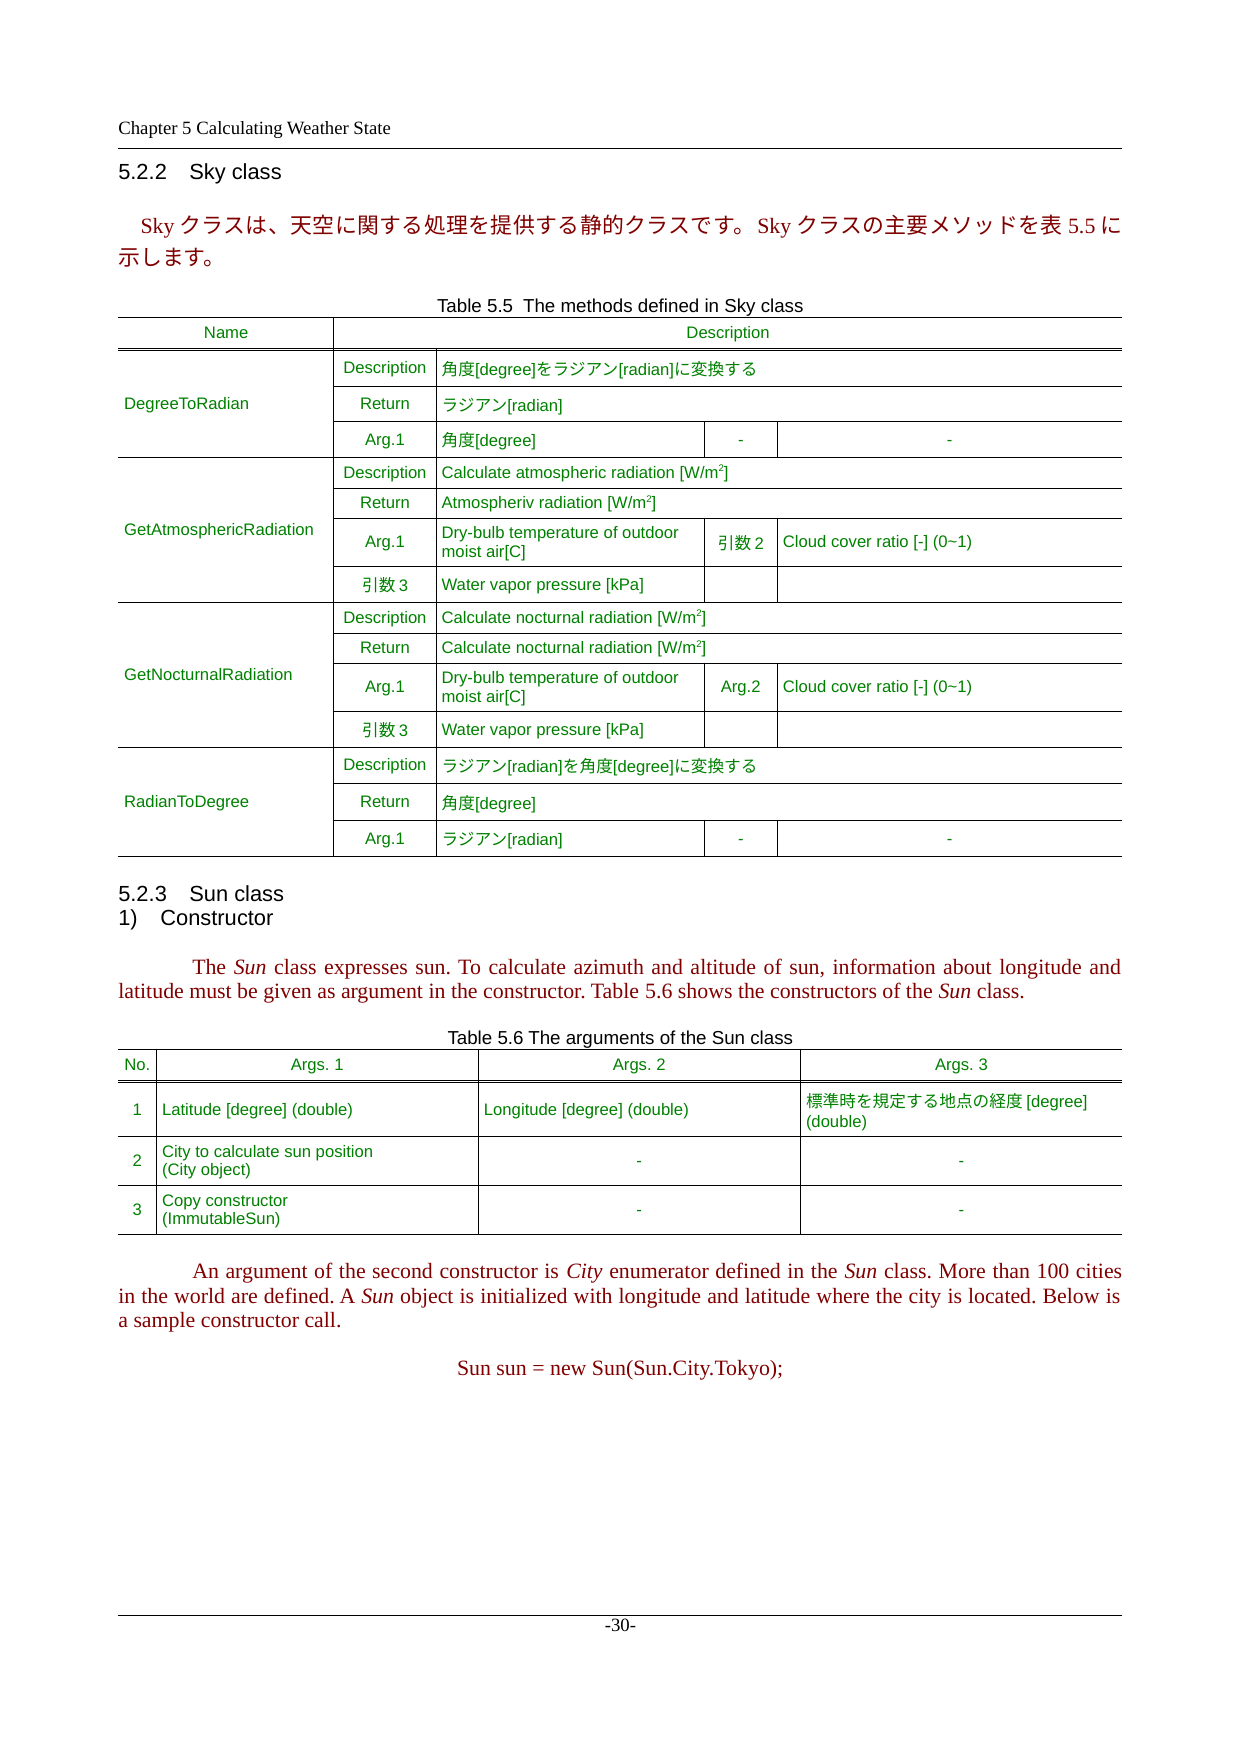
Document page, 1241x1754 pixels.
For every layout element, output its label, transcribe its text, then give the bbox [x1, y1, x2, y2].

table_cell - [479, 1186, 800, 1234]
table_cell Return [334, 387, 436, 421]
table_cell 2 [118, 1137, 156, 1185]
table_cell 1 [118, 1083, 156, 1136]
table_cell - [801, 1137, 1122, 1185]
table_header Args. 1 [157, 1050, 478, 1080]
subtitle Constructor [118, 906, 1122, 931]
table_cell Description [334, 748, 436, 783]
table_cell - [778, 821, 1122, 856]
table_cell Description [334, 351, 436, 386]
text Table 5.6 The arguments of the Sun class [118, 1028, 1122, 1048]
table_cell Dry-bulb temperature of outdoor moist air[C] [437, 664, 704, 711]
table_cell Calculate nocturnal radiation [W/m2] [437, 603, 1122, 632]
table_cell 標準時を規定する地点の経度 [degree] (double) [801, 1083, 1122, 1136]
table_cell Arg.1 [334, 519, 436, 566]
text Sun sun = new Sun(Sun.City.Tokyo); [118, 1356, 1122, 1381]
table_cell [778, 712, 1122, 747]
table_cell - [479, 1137, 800, 1185]
table_cell - [705, 821, 777, 856]
table_header Name [118, 318, 333, 348]
table_cell Water vapor pressure [kPa] [437, 567, 704, 602]
table_cell 角度[degree]をラジアン[radian]に変換する [437, 351, 1122, 386]
table_cell Latitude [degree] (double) [157, 1083, 478, 1136]
table_cell 3 [118, 1186, 156, 1234]
table_cell Return [334, 784, 436, 819]
table_cell Arg.1 [334, 422, 436, 457]
table_cell Cloud cover ratio [-] (0~1) [778, 519, 1122, 566]
table_cell - [705, 422, 777, 457]
table_cell - [801, 1186, 1122, 1234]
table_cell ラジアン[radian]を角度[degree]に変換する [437, 748, 1122, 783]
table_cell 引数3 [334, 567, 436, 602]
text Skyクラスは、天空に関する処理を提供する静的クラスです。Skyクラスの主要メソッドを表5.5に示します。 [118, 208, 1122, 271]
table_cell Description [334, 458, 436, 487]
text The Sun class expresses sun. To calculate azimuth and altitude of sun, information about longitude and latitude must be given as argument in the constructor. Table 5.6 shows the constructors of the Sun class. [118, 955, 1122, 1003]
table_header No. [118, 1050, 156, 1080]
text An argument of the second constructor is City enumerator defined in the Sun class. More than 100 cities in the world are defined. A Sun object is initialized with longitude and latitude where the city is located. Below is a sample constructor call. [118, 1259, 1122, 1332]
table_cell 引数2 [705, 519, 777, 566]
table_cell Longitude [degree] (double) [479, 1083, 800, 1136]
table_cell 角度[degree] [437, 784, 1122, 819]
table_cell Return [334, 489, 436, 518]
table_cell GetAtmosphericRadiation [118, 458, 333, 602]
table_cell [705, 567, 777, 602]
table_cell Arg.1 [334, 664, 436, 711]
table_cell Calculate nocturnal radiation [W/m2] [437, 634, 1122, 663]
table_cell Copy constructor (ImmutableSun) [157, 1186, 478, 1234]
table_cell Dry-bulb temperature of outdoor moist air[C] [437, 519, 704, 566]
table_cell ラジアン[radian] [437, 821, 704, 856]
table_cell GetNocturnalRadiation [118, 603, 333, 747]
text Table 5.5 The methods defined in Sky class [118, 296, 1122, 317]
table_cell Arg.1 [334, 821, 436, 856]
table_cell [778, 567, 1122, 602]
table_cell 角度[degree] [437, 422, 704, 457]
subtitle Sky class [118, 159, 1122, 184]
table_cell Cloud cover ratio [-] (0~1) [778, 664, 1122, 711]
table_cell DegreeToRadian [118, 351, 333, 457]
table_header Args. 3 [801, 1050, 1122, 1080]
table_cell Calculate atmospheric radiation [W/m2] [437, 458, 1122, 487]
table_cell Atmospheriv radiation [W/m2] [437, 489, 1122, 518]
table_header Args. 2 [479, 1050, 800, 1080]
table_cell Arg.2 [705, 664, 777, 711]
subtitle Sun class [118, 882, 1122, 906]
table_cell Description [334, 603, 436, 632]
table_cell City to calculate sun position (City object) [157, 1137, 478, 1185]
table_cell Return [334, 634, 436, 663]
table_cell - [778, 422, 1122, 457]
table_cell 引数3 [334, 712, 436, 747]
table_cell [705, 712, 777, 747]
table_cell Water vapor pressure [kPa] [437, 712, 704, 747]
table_cell ラジアン[radian] [437, 387, 1122, 421]
table_cell RadianToDegree [118, 748, 333, 856]
table_header Description [334, 318, 1122, 348]
